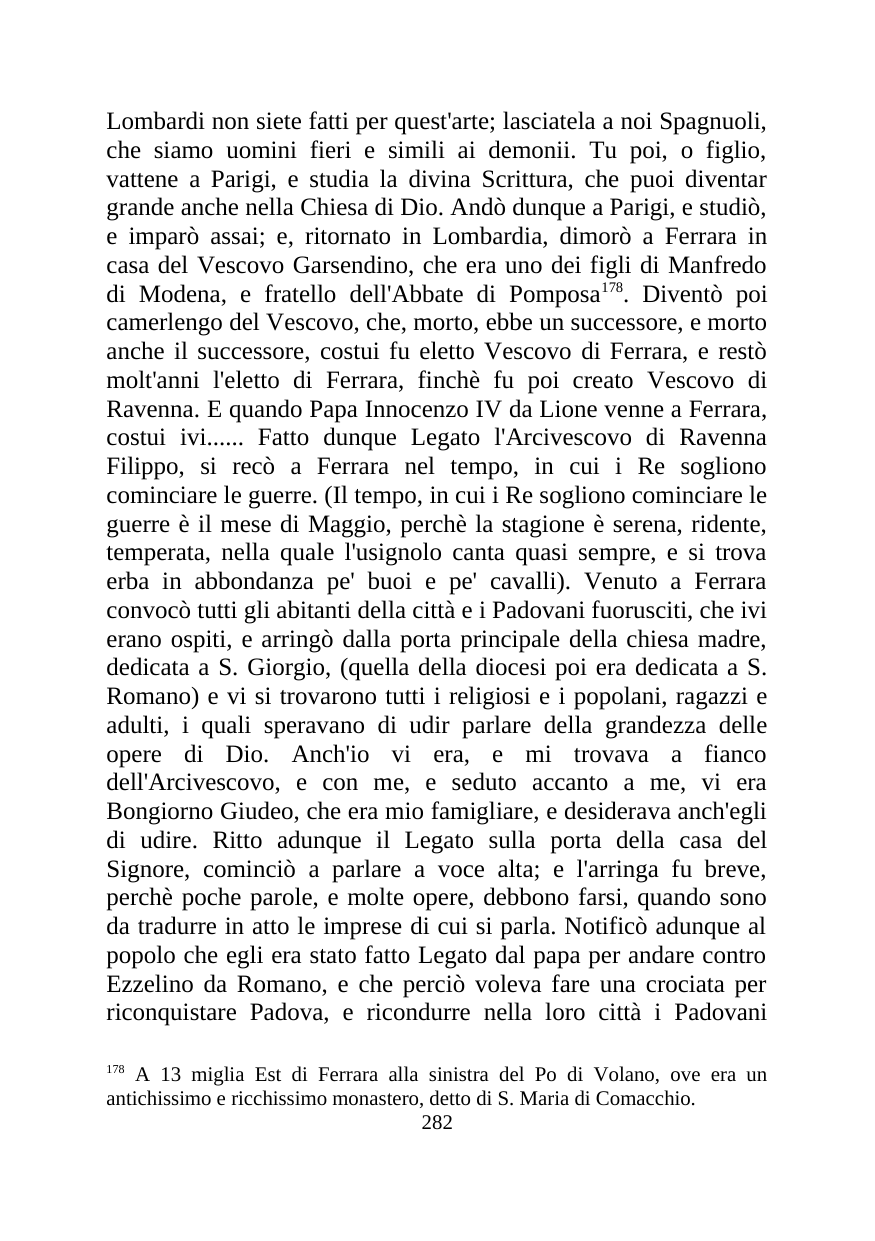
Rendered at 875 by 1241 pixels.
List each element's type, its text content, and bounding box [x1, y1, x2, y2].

text Lombardi non siete fatti per quest'arte; lasciatela a noi Spagnuoli, che siamo uomini fieri e simili ai demonii. Tu poi, o figlio, vattene a Parigi, e studia la divina Scrittura, che puoi diventar grande anche nella Chiesa di Dio. Andò dunque a Parigi, e studiò, e imparò assai; e, ritornato in Lombardia, dimorò a Ferrara in casa del Vescovo Garsendino, che era uno dei figli di Manfredo di Modena, e fratello dell'Abbate di Pomposa. Diventò poi camerlengo del Vescovo, che, morto, ebbe un successore, e morto anche il successore, costui fu eletto Vescovo di Ferrara, e restò molt'anni l'eletto di Ferrara, finchè fu poi creato Vescovo di Ravenna. E quando Papa Innocenzo IV da Lione venne a Ferrara, costui ivi...... Fatto dunque Legato l'Arcivescovo di Ravenna Filippo, si recò a Ferrara nel tempo, in cui i Re sogliono cominciare le guerre. (Il tempo, in cui i Re sogliono cominciare le guerre è il mese di Maggio, perchè la stagione è serena, ridente, temperata, nella quale l'usignolo canta quasi sempre, e si trova erba in abbondanza pe' buoi e pe' cavalli). Venuto a Ferrara convocò tutti gli abitanti della città e i Padovani fuorusciti, che ivi erano ospiti, e arringò dalla porta principale della chiesa madre, dedicata a S. Giorgio, (quella della diocesi poi era dedicata a S. Romano) e vi si trovarono tutti i religiosi e i popolani, ragazzi e adulti, i quali speravano di udir parlare della grandezza delle opere di Dio. Anch'io vi era, e mi trovava a fianco dell'Arcivescovo, e con me, e seduto accanto a me, vi era Bongiorno Giudeo, che era mio famigliare, e desiderava anch'egli di udire. Ritto adunque il Legato sulla porta della casa del Signore, cominciò a parlare a voce alta; e l'arringa fu breve, perchè poche parole, e molte opere, debbono farsi, quando sono da tradurre in atto le imprese di cui si parla. Notificò adunque al popolo che egli era stato fatto Legato dal papa per andare contro Ezzelino da Romano, e che perciò voleva fare una crociata per riconquistare Padova, e ricondurre nella loro città i Padovani [106, 106, 768, 1026]
text A 13 miglia Est di Ferrara alla sinistra del Po di Volano, ove era un antichissimo e ricchissimo monastero, detto di S. Maria di Comacchio. [106, 1062, 768, 1110]
